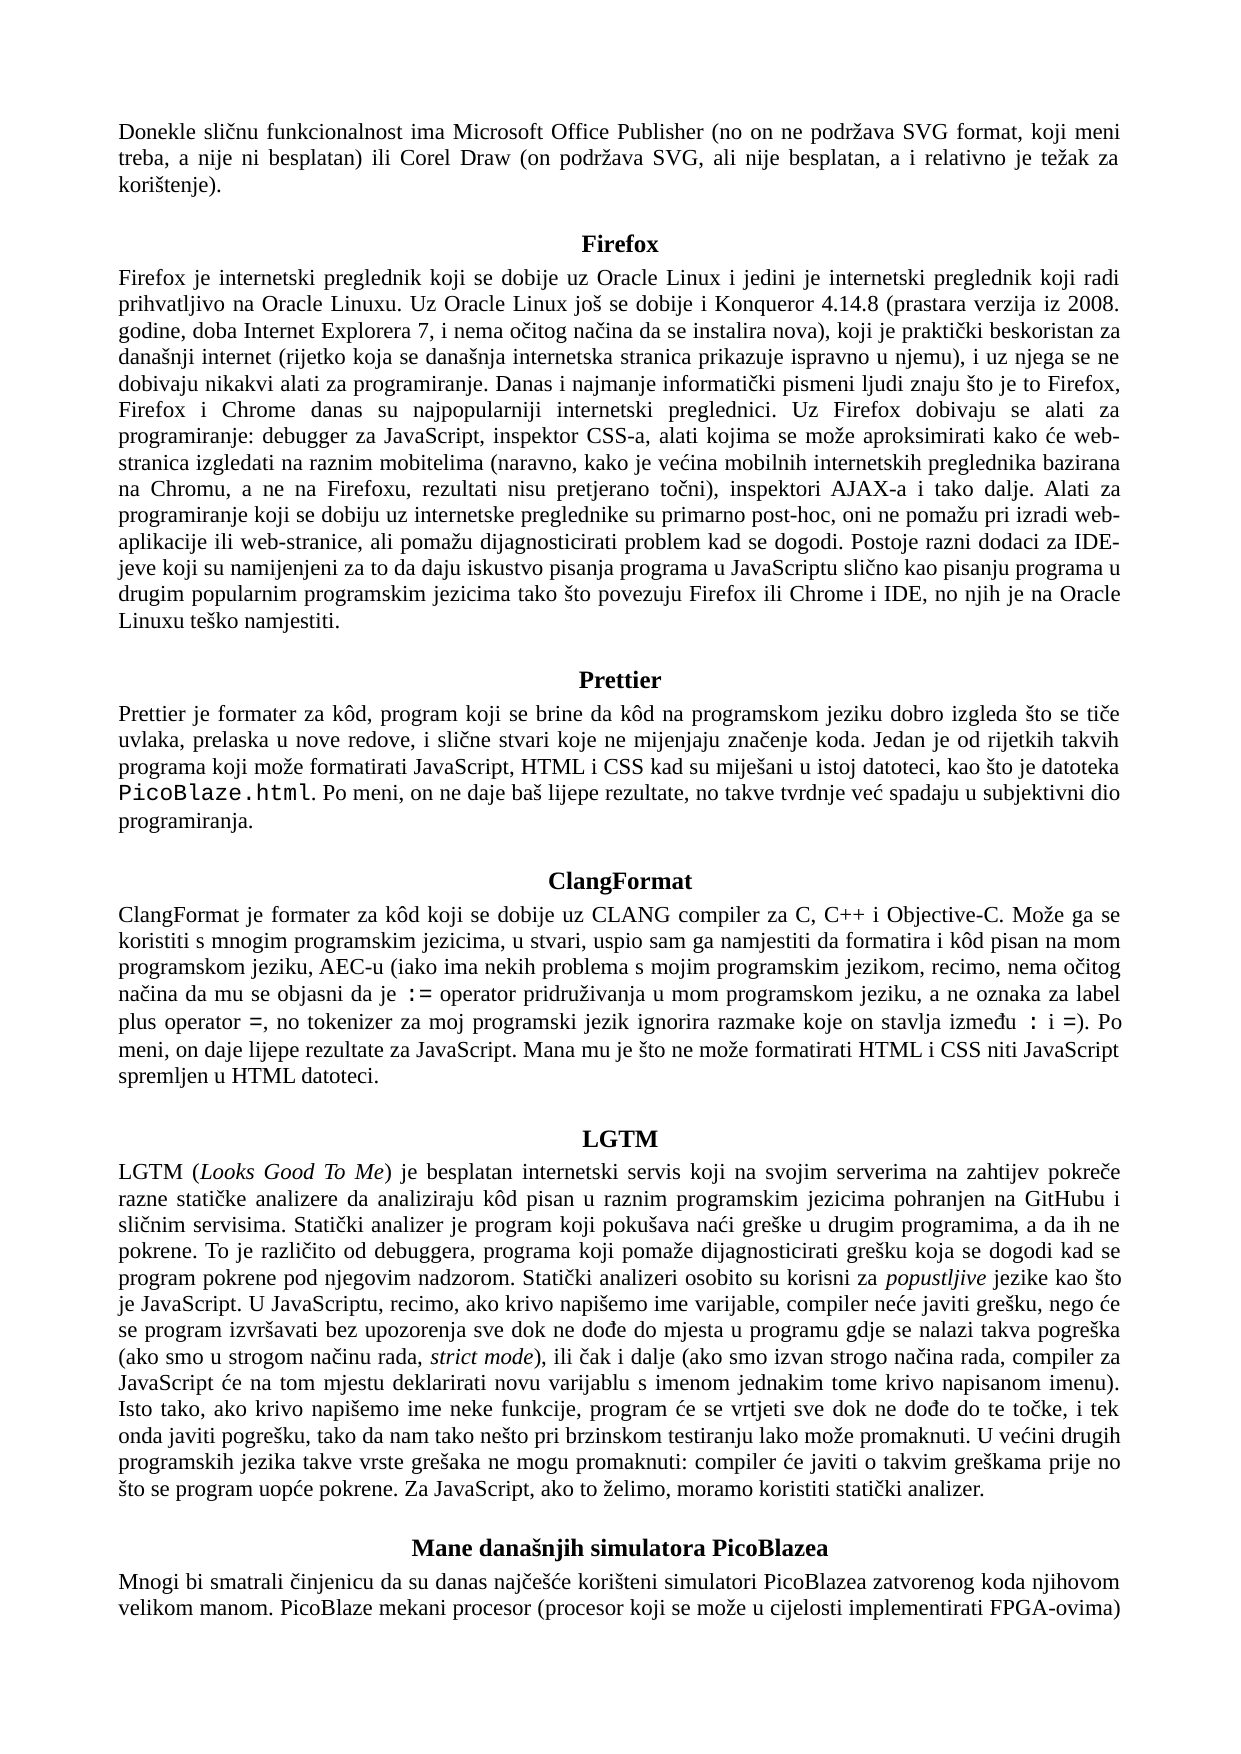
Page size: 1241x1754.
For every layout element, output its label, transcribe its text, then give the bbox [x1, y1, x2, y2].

text Mnogi bi smatrali činjenicu da su danas najčešće korišteni simulatori PicoBlazea zatvorenog koda njihovom velikom manom. PicoBlaze mekani procesor (procesor koji se može u cijelosti implementirati FPGA-ovima) [118, 1568, 1122, 1621]
text ClangFormat je formater za kôd koji se dobije uz CLANG compiler za C, C++ i Objective-C. Može ga se koristiti s mnogim programskim jezicima, u stvari, uspio sam ga namjestiti da formatira i kôd pisan na mom programskom jeziku, AEC-u (iako ima nekih problema s mojim programskim jezikom, recimo, nema očitog načina da mu se objasni da je := operator pridruživanja u mom programskom jeziku, a ne oznaka za label plus operator =, no tokenizer za moj programski jezik ignorira razmake koje on stavlja između : i =). Po meni, on daje lijepe rezultate za JavaScript. Mana mu je što ne može formatirati HTML i CSS niti JavaScript spremljen u HTML datoteci. [118, 901, 1122, 1089]
text Mane današnjih simulatora PicoBlazea [118, 1533, 1122, 1562]
text LGTM (Looks Good To Me) je besplatan internetski servis koji na svojim serverima na zahtijev pokreče razne statičke analizere da analiziraju kôd pisan u raznim programskim jezicima pohranjen na GitHubu i sličnim servisima. Statički analizer je program koji pokušava naći greške u drugim programima, a da ih ne pokrene. To je različito od debuggera, programa koji pomaže dijagnosticirati grešku koja se dogodi kad se program pokrene pod njegovim nadzorom. Statički analizeri osobito su korisni za popustljive jezike kao što je JavaScript. U JavaScriptu, recimo, ako krivo napišemo ime varijable, compiler neće javiti grešku, nego će se program izvršavati bez upozorenja sve dok ne dođe do mjesta u programu gdje se nalazi takva pogreška (ako smo u strogom načinu rada, strict mode), ili čak i dalje (ako smo izvan strogo načina rada, compiler za JavaScript će na tom mjestu deklarirati novu varijablu s imenom jednakim tome krivo napisanom imenu). Isto tako, ako krivo napišemo ime neke funkcije, program će se vrtjeti sve dok ne dođe do te točke, i tek onda javiti pogrešku, tako da nam tako nešto pri brzinskom testiranju lako može promaknuti. U većini drugih programskih jezika takve vrste grešaka ne mogu promaknuti: compiler će javiti o takvim greškama prije no što se program uopće pokrene. Za JavaScript, ako to želimo, moramo koristiti statički analizer. [118, 1158, 1122, 1501]
text Firefox [118, 229, 1122, 258]
text LGTM [118, 1124, 1122, 1152]
text ClangFormat [118, 866, 1122, 895]
text Prettier je formater za kôd, program koji se brine da kôd na programskom jeziku dobro izgleda što se tiče uvlaka, prelaska u nove redove, i slične stvari koje ne mijenjaju značenje koda. Jedan je od rijetkih takvih programa koji može formatirati JavaScript, HTML i CSS kad su miješani u istoj datoteci, kao što je datoteka PicoBlaze.html. Po meni, on ne daje baš lijepe rezultate, no takve tvrdnje već spadaju u subjektivni dio programiranja. [118, 700, 1122, 834]
text Prettier [118, 665, 1122, 694]
text Firefox je internetski preglednik koji se dobije uz Oracle Linux i jedini je internetski preglednik koji radi prihvatljivo na Oracle Linuxu. Uz Oracle Linux još se dobije i Konqueror 4.14.8 (prastara verzija iz 2008. godine, doba Internet Explorera 7, i nema očitog načina da se instalira nova), koji je praktički beskoristan za današnji internet (rijetko koja se današnja internetska stranica prikazuje ispravno u njemu), i uz njega se ne dobivaju nikakvi alati za programiranje. Danas i najmanje informatički pismeni ljudi znaju što je to Firefox, Firefox i Chrome danas su najpopularniji internetski preglednici. Uz Firefox dobivaju se alati za programiranje: debugger za JavaScript, inspektor CSS-a, alati kojima se može aproksimirati kako će web-stranica izgledati na raznim mobitelima (naravno, kako je većina mobilnih internetskih preglednika bazirana na Chromu, a ne na Firefoxu, rezultati nisu pretjerano točni), inspektori AJAX-a i tako dalje. Alati za programiranje koji se dobiju uz internetske preglednike su primarno post-hoc, oni ne pomažu pri izradi web-aplikacije ili web-stranice, ali pomažu dijagnosticirati problem kad se dogodi. Postoje razni dodaci za IDE-jeve koji su namijenjeni za to da daju iskustvo pisanja programa u JavaScriptu slično kao pisanju programa u drugim popularnim programskim jezicima tako što povezuju Firefox ili Chrome i IDE, no njih je na Oracle Linuxu teško namjestiti. [118, 264, 1122, 633]
text Donekle sličnu funkcionalnost ima Microsoft Office Publisher (no on ne podržava SVG format, koji meni treba, a nije ni besplatan) ili Corel Draw (on podržava SVG, ali nije besplatan, a i relativno je težak za korištenje). [118, 118, 1122, 197]
